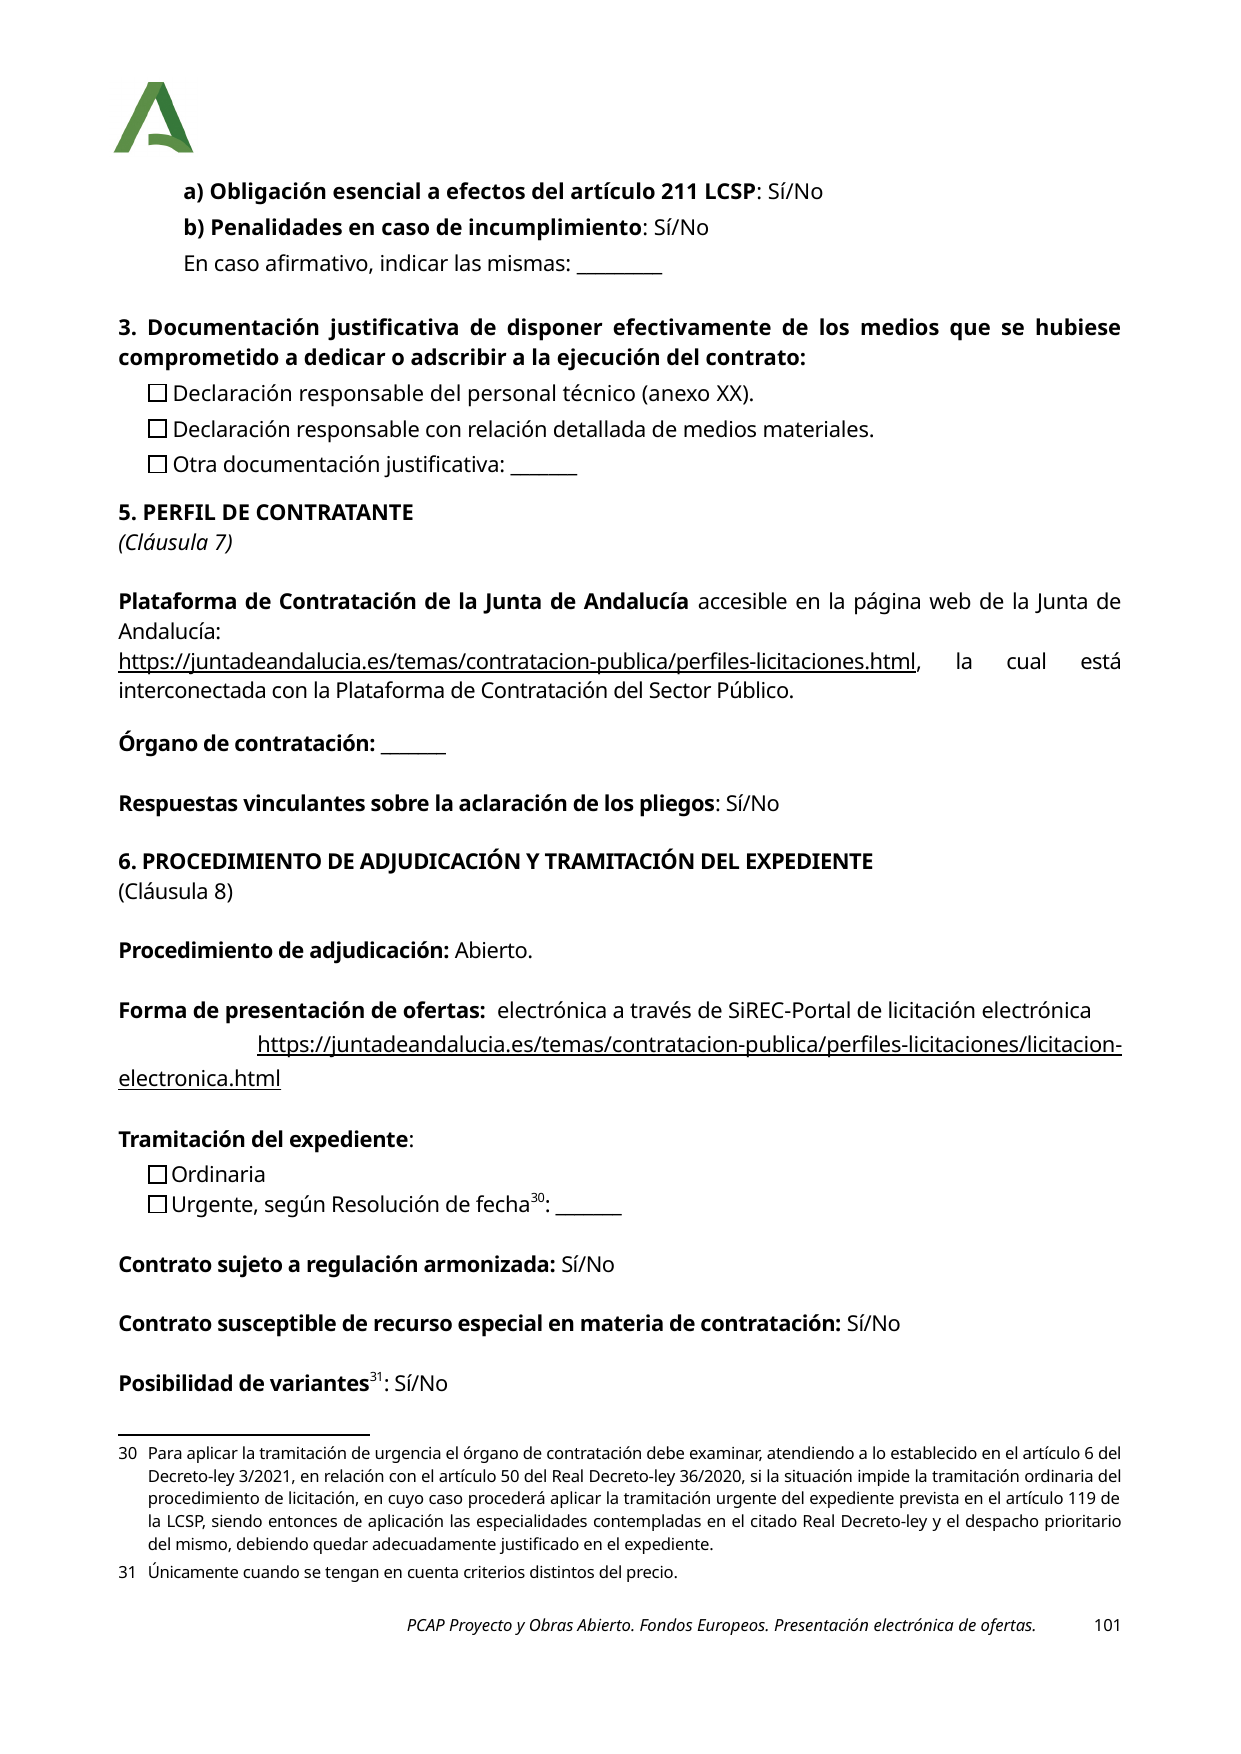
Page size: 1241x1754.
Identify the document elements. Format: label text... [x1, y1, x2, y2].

text Contrato sujeto a regulación armonizada: Sí/No [118, 1249, 1122, 1278]
text Urgente, según Resolución de fecha: _______ [148, 1189, 1122, 1219]
text Respuestas vinculantes sobre la aclaración de los pliegos: Sí/No [118, 788, 1122, 817]
text Plataforma de Contratación de la Junta de Andalucía accesible en la página web de la Junta de Andalucía: [118, 586, 1122, 646]
picture [109, 77, 198, 157]
text Para aplicar la tramitación de urgencia el órgano de contratación debe examinar, atendiendo a lo establecido en el artículo 6 del Decreto-ley 3/2021, en relación con el artículo 50 del Real Decreto-ley 36/2020, si la situación impide la tramitación ordinaria del procedimiento de licitación, en cuyo caso procederá aplicar la tramitación urgente del expediente prevista en el artículo 119 de la LCSP, siendo entonces de aplicación las especialidades contempladas en el citado Real Decreto-ley y el despacho prioritario del mismo, debiendo quedar adecuadamente justificado en el expediente. [118, 1441, 1122, 1555]
text 3. Documentación justificativa de disponer efectivamente de los medios que se hubiese comprometido a dedicar o adscribir a la ejecución del contrato: [118, 312, 1122, 372]
text (Cláusula 7) [118, 527, 1122, 556]
text b) Penalidades en caso de incumplimiento: Sí/No [183, 212, 1122, 242]
text Ordinaria [148, 1159, 1122, 1189]
text (Cláusula 8) [118, 876, 1122, 906]
text a) Obligación esencial a efectos del artículo 211 LCSP: Sí/No [183, 176, 1122, 206]
text Únicamente cuando se tengan en cuenta criterios distintos del precio. [118, 1561, 1122, 1584]
text https://juntadeandalucia.es/temas/contratacion-publica/perfiles-licitaciones.html, la cual está interconectada con la Plataforma de Contratación del Sector Público. [118, 646, 1122, 705]
text 5. PERFIL DE CONTRATANTE [118, 497, 1122, 527]
text Declaración responsable con relación detallada de medios materiales. [148, 413, 1122, 443]
text Otra documentación justificativa: _______ [148, 449, 1122, 479]
text Declaración responsable del personal técnico (anexo XX). [148, 378, 1122, 408]
text Tramitación del expediente: [118, 1124, 1122, 1153]
text Forma de presentación de ofertas: electrónica a través de SiREC-Portal de licitación electrónica [118, 995, 1122, 1025]
text Órgano de contratación: _______ [118, 728, 1122, 758]
text Posibilidad de variantes: Sí/No [118, 1368, 1122, 1398]
text Procedimiento de adjudicación: Abierto. [118, 936, 1122, 965]
text https://juntadeandalucia.es/temas/contratacion-publica/perfiles-licitaciones/licitacion-electronica.html [118, 1029, 1122, 1093]
text En caso afirmativo, indicar las mismas: _________ [183, 248, 1122, 278]
text 6. PROCEDIMIENTO DE ADJUDICACIÓN Y TRAMITACIÓN DEL EXPEDIENTE [118, 846, 1122, 876]
text Contrato susceptible de recurso especial en materia de contratación: Sí/No [118, 1308, 1122, 1338]
